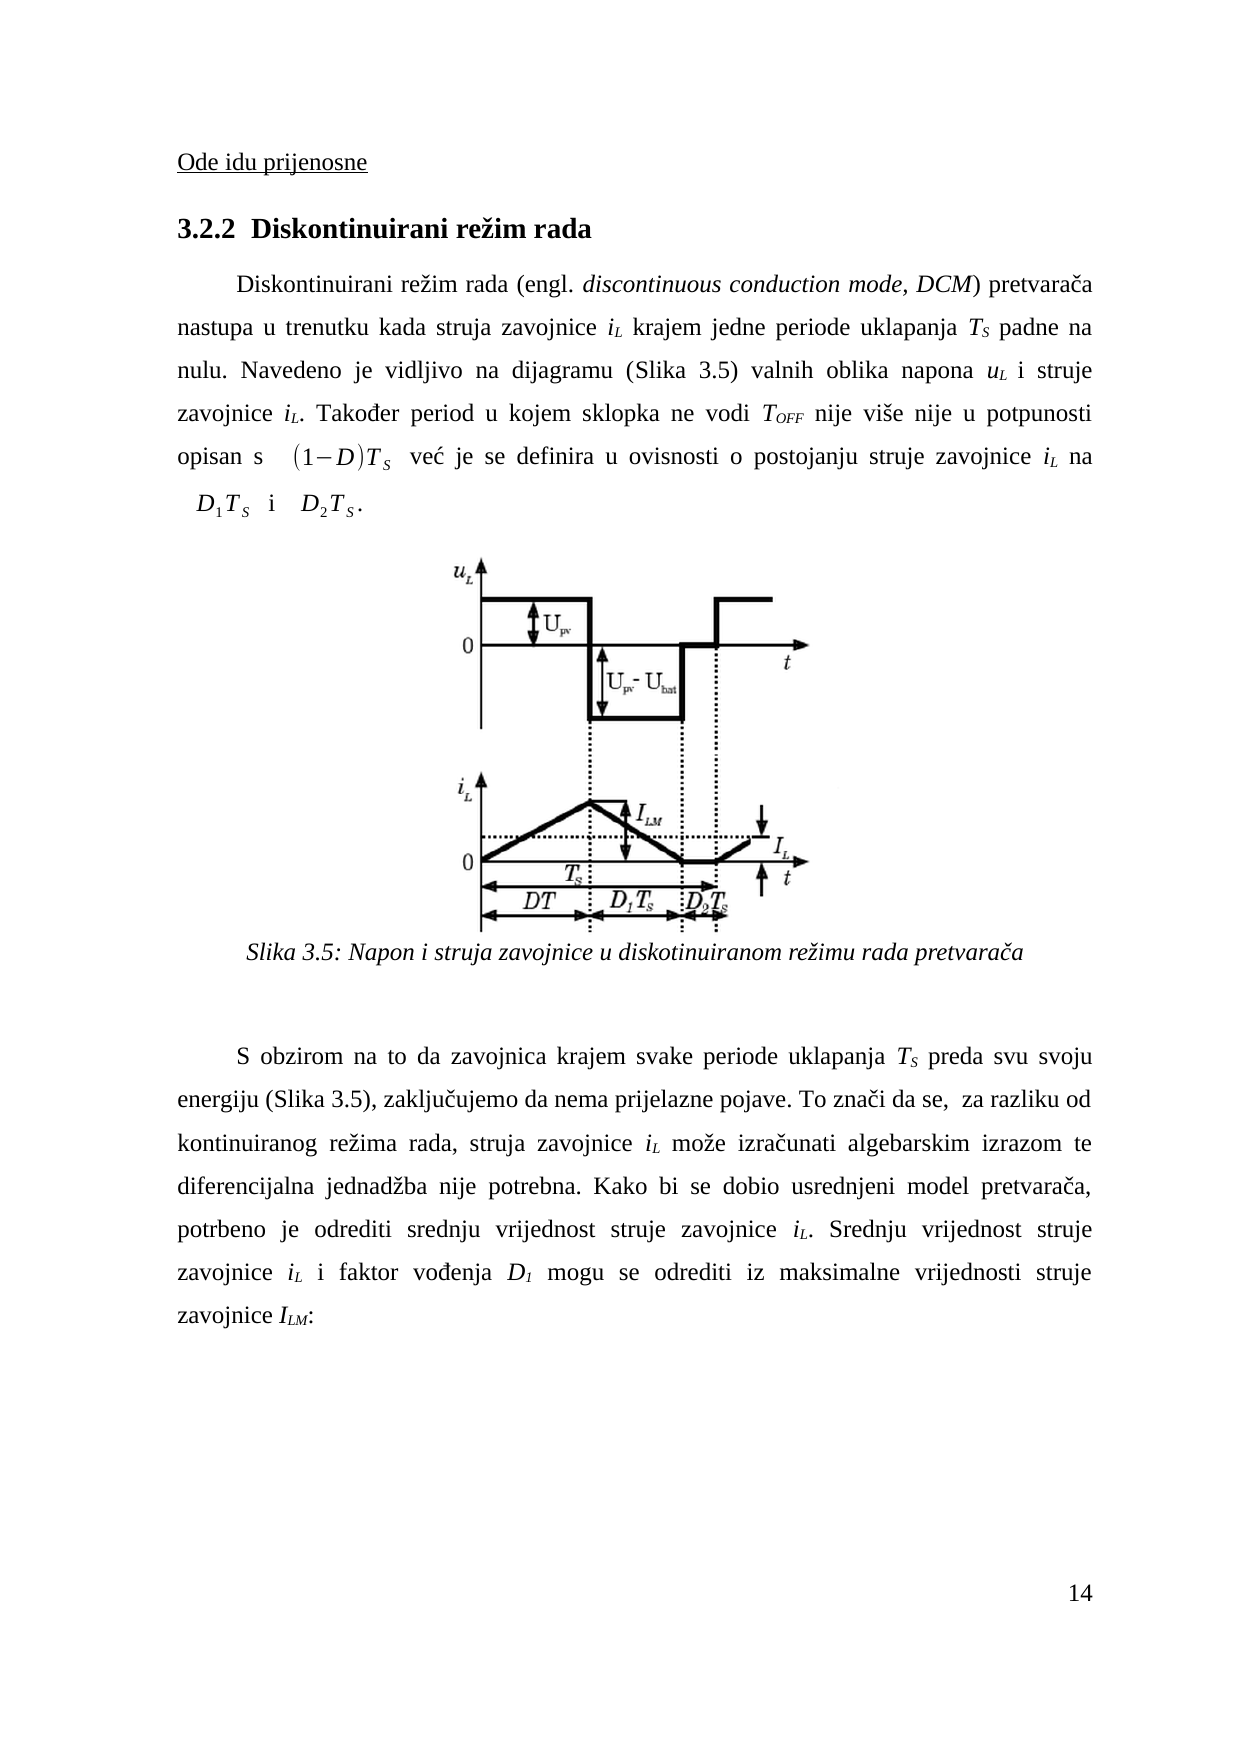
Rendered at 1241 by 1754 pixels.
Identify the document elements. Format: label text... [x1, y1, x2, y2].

picture [177, 553, 1093, 938]
text Slika 3.5: Napon i struja zavojnice u diskotinuiranom režimu rada pretvarača [177, 938, 1093, 966]
text S obzirom na to da zavojnica krajem svake periode uklapanja TS preda svu svoju energiju (Slika 3.5), zaključujemo da nema prijelazne pojave. To znači da se, za razliku od kontinuiranog režima rada, struja zavojnice iL može izračunati algebarskim izrazom te diferencijalna jednadžba nije potrebna. Kako bi se dobio usrednjeni model pretvarača, potrbeno je odrediti srednju vrijednost struje zavojnice iL. Srednju vrijednost struje zavojnice iL i faktor vođenja D1 mogu se odrediti iz maksimalne vrijednosti struje zavojnice ILM: [177, 1041, 1093, 1329]
text Ode idu prijenosne [177, 147, 1093, 176]
subtitle Diskontinuirani režim rada [177, 211, 1093, 244]
text Diskontinuirani režim rada (engl. discontinuous conduction mode, DCM) pretvarača nastupa u trenutku kada struja zavojnice iL krajem jedne periode uklapanja TS padne na nulu. Navedeno je vidljivo na dijagramu (Slika 3.5) valnih oblika napona uL i struje zavojnice iL. Također period u kojem sklopka ne vodi TOFF nije više nije u potpunosti opisan s već je se definira u ovisnosti o postojanju struje zavojnice iL na i [177, 269, 1093, 521]
